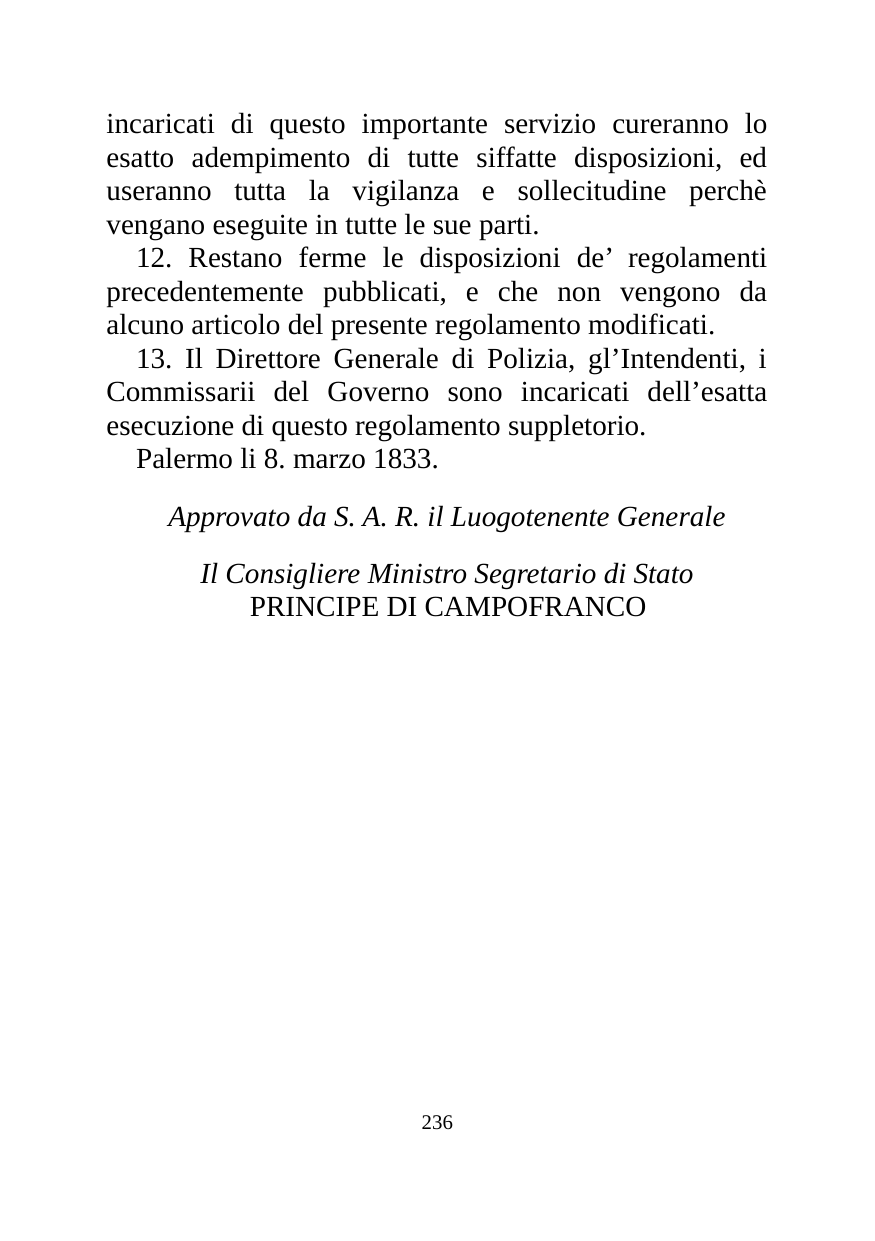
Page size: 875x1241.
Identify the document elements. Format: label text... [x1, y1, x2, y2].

text 12. Restano ferme le disposizioni de’ regolamenti precedentemente pubblicati, e che non vengono da alcuno articolo del presente regolamento modificati. [106, 240, 768, 341]
text incaricati di questo importante servizio cureranno lo esatto adempimento di tutte siffatte disposizioni, ed useranno tutta la vigilanza e sollecitudine perchè vengano eseguite in tutte le sue parti. [106, 106, 768, 240]
text Il Consigliere Ministro Segretario di Stato [106, 556, 768, 589]
text PRINCIPE DI CAMPOFRANCO [106, 589, 768, 623]
text 13. Il Direttore Generale di Polizia, gl’Intendenti, i Commissarii del Governo sono incaricati dell’esatta esecuzione di questo regolamento suppletorio. [106, 341, 768, 442]
text Approvato da S. A. R. il Luogotenente Generale [106, 499, 768, 532]
text Palermo li 8. marzo 1833. [106, 442, 768, 475]
